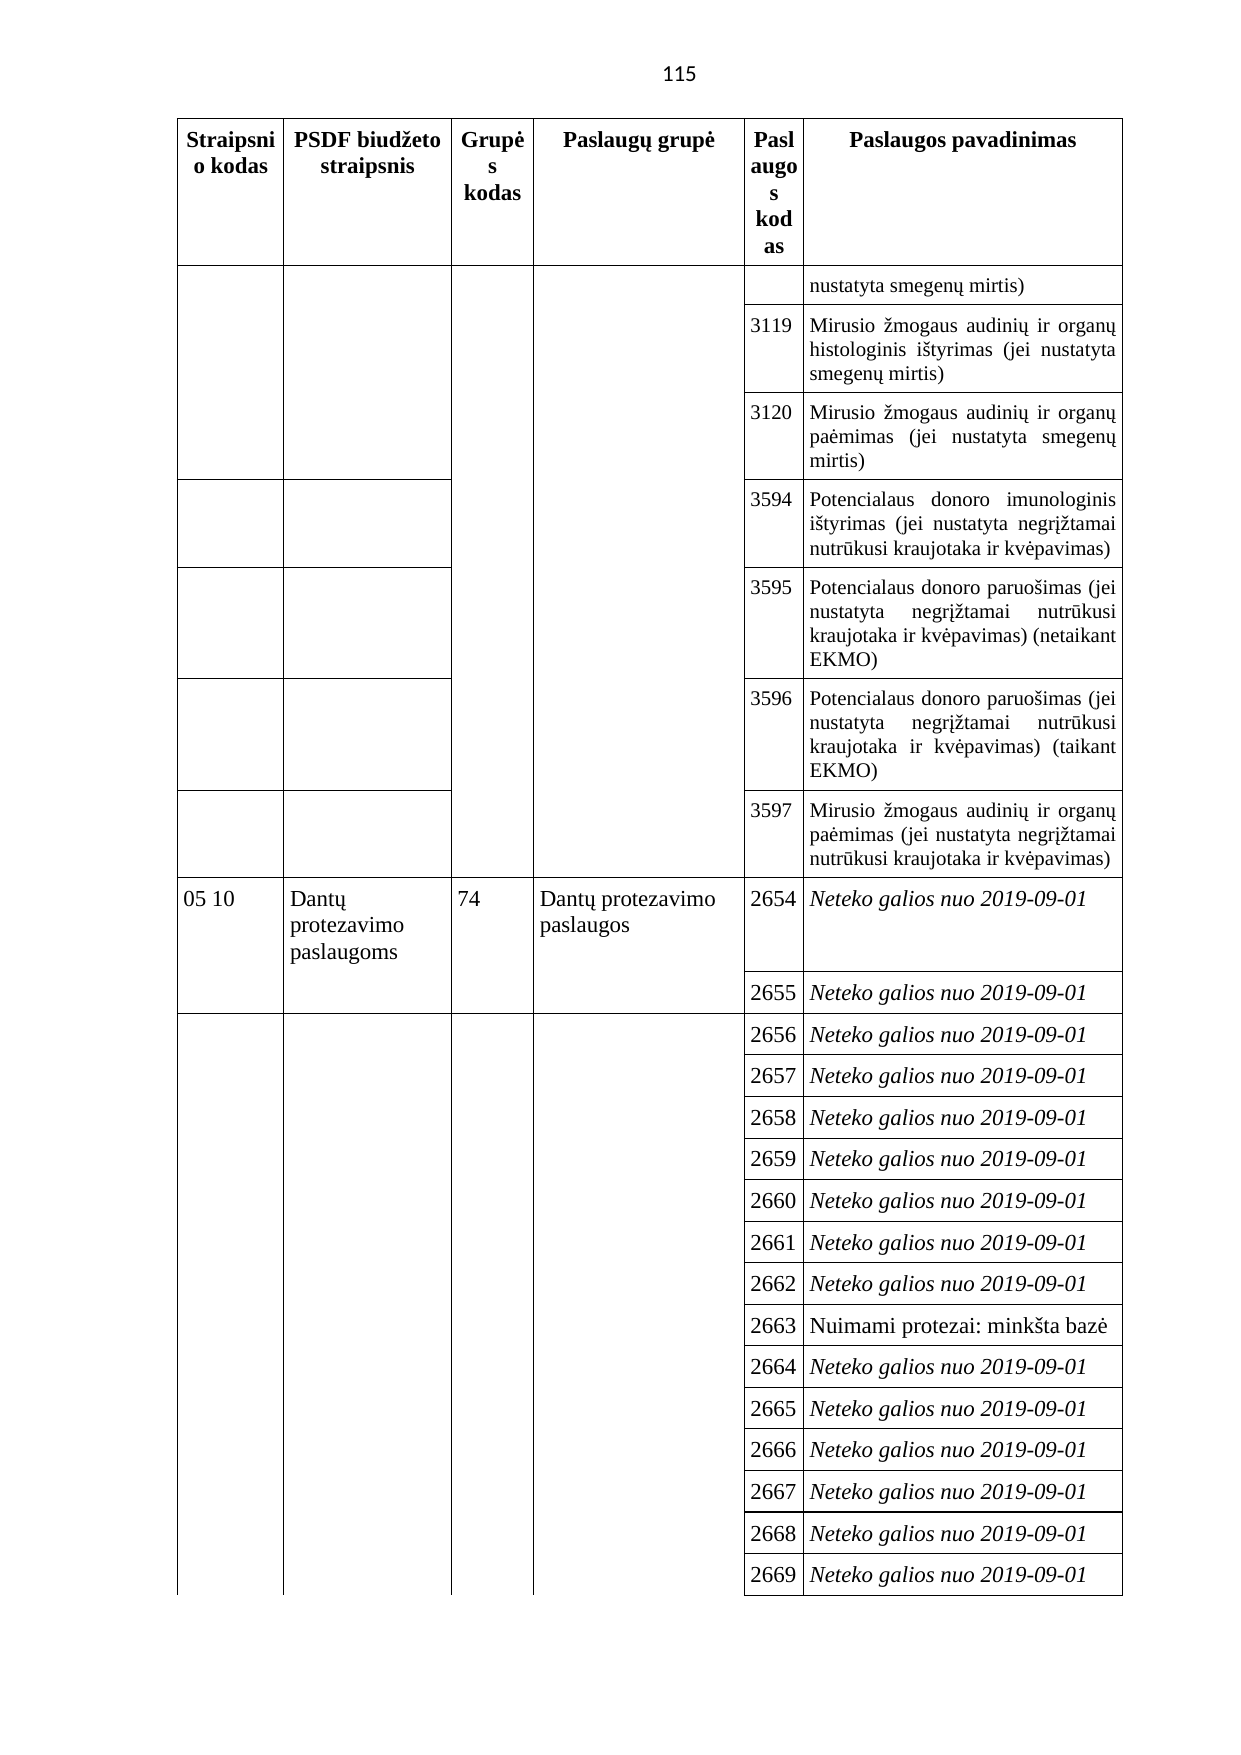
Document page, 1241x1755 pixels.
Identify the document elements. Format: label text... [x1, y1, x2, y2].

table_cell [284, 1428, 451, 1470]
table_cell [452, 1014, 533, 1054]
table_cell [178, 1511, 283, 1553]
table_cell [178, 480, 283, 567]
table_header Paslaugos pavadinimas [804, 119, 1122, 265]
table_cell [178, 1179, 283, 1221]
table_cell [178, 1428, 283, 1470]
table_cell 2666 [745, 1429, 803, 1470]
table_cell [534, 1054, 744, 1096]
table_cell 2667 [745, 1471, 803, 1511]
table_cell [452, 1511, 533, 1553]
table_cell [284, 1014, 451, 1054]
table_cell [178, 1345, 283, 1387]
table_cell [284, 791, 451, 877]
table_cell [452, 266, 533, 877]
table_cell Neteko galios nuo 2019-09-01 [804, 1513, 1122, 1553]
table_cell [178, 1221, 283, 1262]
table_cell Neteko galios nuo 2019-09-01 [804, 1139, 1122, 1179]
table_cell 3120 [745, 393, 803, 479]
table_cell [452, 1221, 533, 1262]
table_cell 2665 [745, 1388, 803, 1428]
table_cell [452, 1262, 533, 1304]
table_cell [452, 1553, 533, 1594]
table_cell [534, 1345, 744, 1387]
table_cell [178, 1304, 283, 1345]
table_header Paslaugos kodas [745, 119, 803, 265]
table_cell [534, 1179, 744, 1221]
table_cell [452, 1054, 533, 1096]
table_cell [178, 679, 283, 789]
table_cell [284, 1470, 451, 1511]
table_cell [534, 1138, 744, 1179]
table_cell [534, 1096, 744, 1137]
table_cell 2656 [745, 1014, 803, 1054]
table_cell [178, 1553, 283, 1594]
table_cell Potencialaus donoro imunologinis ištyrimas (jei nustatyta negrįžtamai nutrūkusi kraujotaka ir kvėpavimas) [804, 480, 1122, 567]
table_cell [452, 1387, 533, 1428]
table_cell [178, 266, 283, 479]
table_cell 2664 [745, 1346, 803, 1387]
table_cell Neteko galios nuo 2019-09-01 [804, 1014, 1122, 1054]
table_cell [178, 568, 283, 678]
table_cell 3119 [745, 305, 803, 392]
table_cell 2659 [745, 1139, 803, 1179]
table_cell Potencialaus donoro paruošimas (jei nustatyta negrįžtamai nutrūkusi kraujotaka ir kvėpavimas) (netaikant EKMO) [804, 568, 1122, 678]
table_cell [178, 1014, 283, 1054]
table_header Grupės kodas [452, 119, 533, 265]
table_cell [178, 1262, 283, 1304]
table_cell Dantų protezavimo paslaugos [534, 878, 744, 971]
table_cell [534, 1221, 744, 1262]
table_cell 2662 [745, 1263, 803, 1304]
table_cell [452, 1345, 533, 1387]
table_cell [452, 1428, 533, 1470]
table_cell [284, 480, 451, 567]
table_cell [452, 1304, 533, 1345]
table_cell [284, 1054, 451, 1096]
table_cell [534, 1262, 744, 1304]
table_cell [284, 1304, 451, 1345]
table_cell [178, 791, 283, 877]
table_cell 2658 [745, 1097, 803, 1137]
table_cell [452, 1179, 533, 1221]
table_cell [178, 1138, 283, 1179]
table_cell [284, 568, 451, 678]
table_cell [452, 971, 533, 1013]
table_cell Mirusio žmogaus audinių ir organų histologinis ištyrimas (jei nustatyta smegenų mirtis) [804, 305, 1122, 392]
table_cell Neteko galios nuo 2019-09-01 [804, 1263, 1122, 1304]
table_cell Mirusio žmogaus audinių ir organų paėmimas (jei nustatyta negrįžtamai nutrūkusi kraujotaka ir kvėpavimas) [804, 791, 1122, 877]
table_cell [178, 1470, 283, 1511]
table_cell [534, 266, 744, 877]
table_cell [284, 1138, 451, 1179]
table_cell [284, 1345, 451, 1387]
table_cell Nuimami protezai: minkšta bazė [804, 1305, 1122, 1345]
table_cell 2654 [745, 878, 803, 971]
table_cell [284, 1096, 451, 1137]
table_cell 74 [452, 878, 533, 971]
table_cell Neteko galios nuo 2019-09-01 [804, 972, 1122, 1013]
table_cell 2657 [745, 1055, 803, 1096]
table_cell Neteko galios nuo 2019-09-01 [804, 1429, 1122, 1470]
table_cell nustatyta smegenų mirtis) [804, 266, 1122, 304]
table_cell [284, 1553, 451, 1594]
table_cell 05 10 [178, 878, 283, 971]
table_cell Neteko galios nuo 2019-09-01 [804, 1346, 1122, 1387]
table_cell 3597 [745, 791, 803, 877]
table_cell [284, 266, 451, 479]
table_cell [452, 1096, 533, 1137]
table_header Straipsnio kodas [178, 119, 283, 265]
table_cell [534, 971, 744, 1013]
table_cell [534, 1428, 744, 1470]
table_cell [284, 1179, 451, 1221]
table_cell [284, 971, 451, 1013]
table_cell [452, 1138, 533, 1179]
table_header Paslaugų grupė [534, 119, 744, 265]
table_cell [284, 1262, 451, 1304]
table_cell [178, 971, 283, 1013]
table_cell 2663 [745, 1305, 803, 1345]
table_cell Neteko galios nuo 2019-09-01 [804, 1097, 1122, 1137]
table_cell [284, 679, 451, 789]
table_cell Mirusio žmogaus audinių ir organų paėmimas (jei nustatyta smegenų mirtis) [804, 393, 1122, 479]
table_cell [534, 1511, 744, 1553]
table_cell Dantų protezavimo paslaugoms [284, 878, 451, 971]
table_cell Neteko galios nuo 2019-09-01 [804, 1471, 1122, 1511]
table_cell 2660 [745, 1180, 803, 1221]
table_cell [284, 1387, 451, 1428]
table_cell Neteko galios nuo 2019-09-01 [804, 1055, 1122, 1096]
table_cell [534, 1014, 744, 1054]
table_cell 2669 [745, 1554, 803, 1594]
table_cell [534, 1387, 744, 1428]
table_cell 2668 [745, 1513, 803, 1553]
table_cell Neteko galios nuo 2019-09-01 [804, 1222, 1122, 1262]
table_header PSDF biudžeto straipsnis [284, 119, 451, 265]
table_cell [534, 1470, 744, 1511]
table_cell Neteko galios nuo 2019-09-01 [804, 1554, 1122, 1594]
table_cell [178, 1096, 283, 1137]
table_cell [284, 1221, 451, 1262]
table_cell 3596 [745, 679, 803, 789]
table_cell 2655 [745, 972, 803, 1013]
table_cell 2661 [745, 1222, 803, 1262]
table_cell [178, 1054, 283, 1096]
table_cell Neteko galios nuo 2019-09-01 [804, 1388, 1122, 1428]
table_cell [534, 1304, 744, 1345]
table_cell [178, 1387, 283, 1428]
table_cell [284, 1511, 451, 1553]
table_cell [745, 266, 803, 304]
table_cell 3595 [745, 568, 803, 678]
table_cell [452, 1470, 533, 1511]
table_cell Potencialaus donoro paruošimas (jei nustatyta negrįžtamai nutrūkusi kraujotaka ir kvėpavimas) (taikant EKMO) [804, 679, 1122, 789]
table_cell 3594 [745, 480, 803, 567]
table_cell [534, 1553, 744, 1594]
table_cell Neteko galios nuo 2019-09-01 [804, 878, 1122, 971]
table_cell Neteko galios nuo 2019-09-01 [804, 1180, 1122, 1221]
